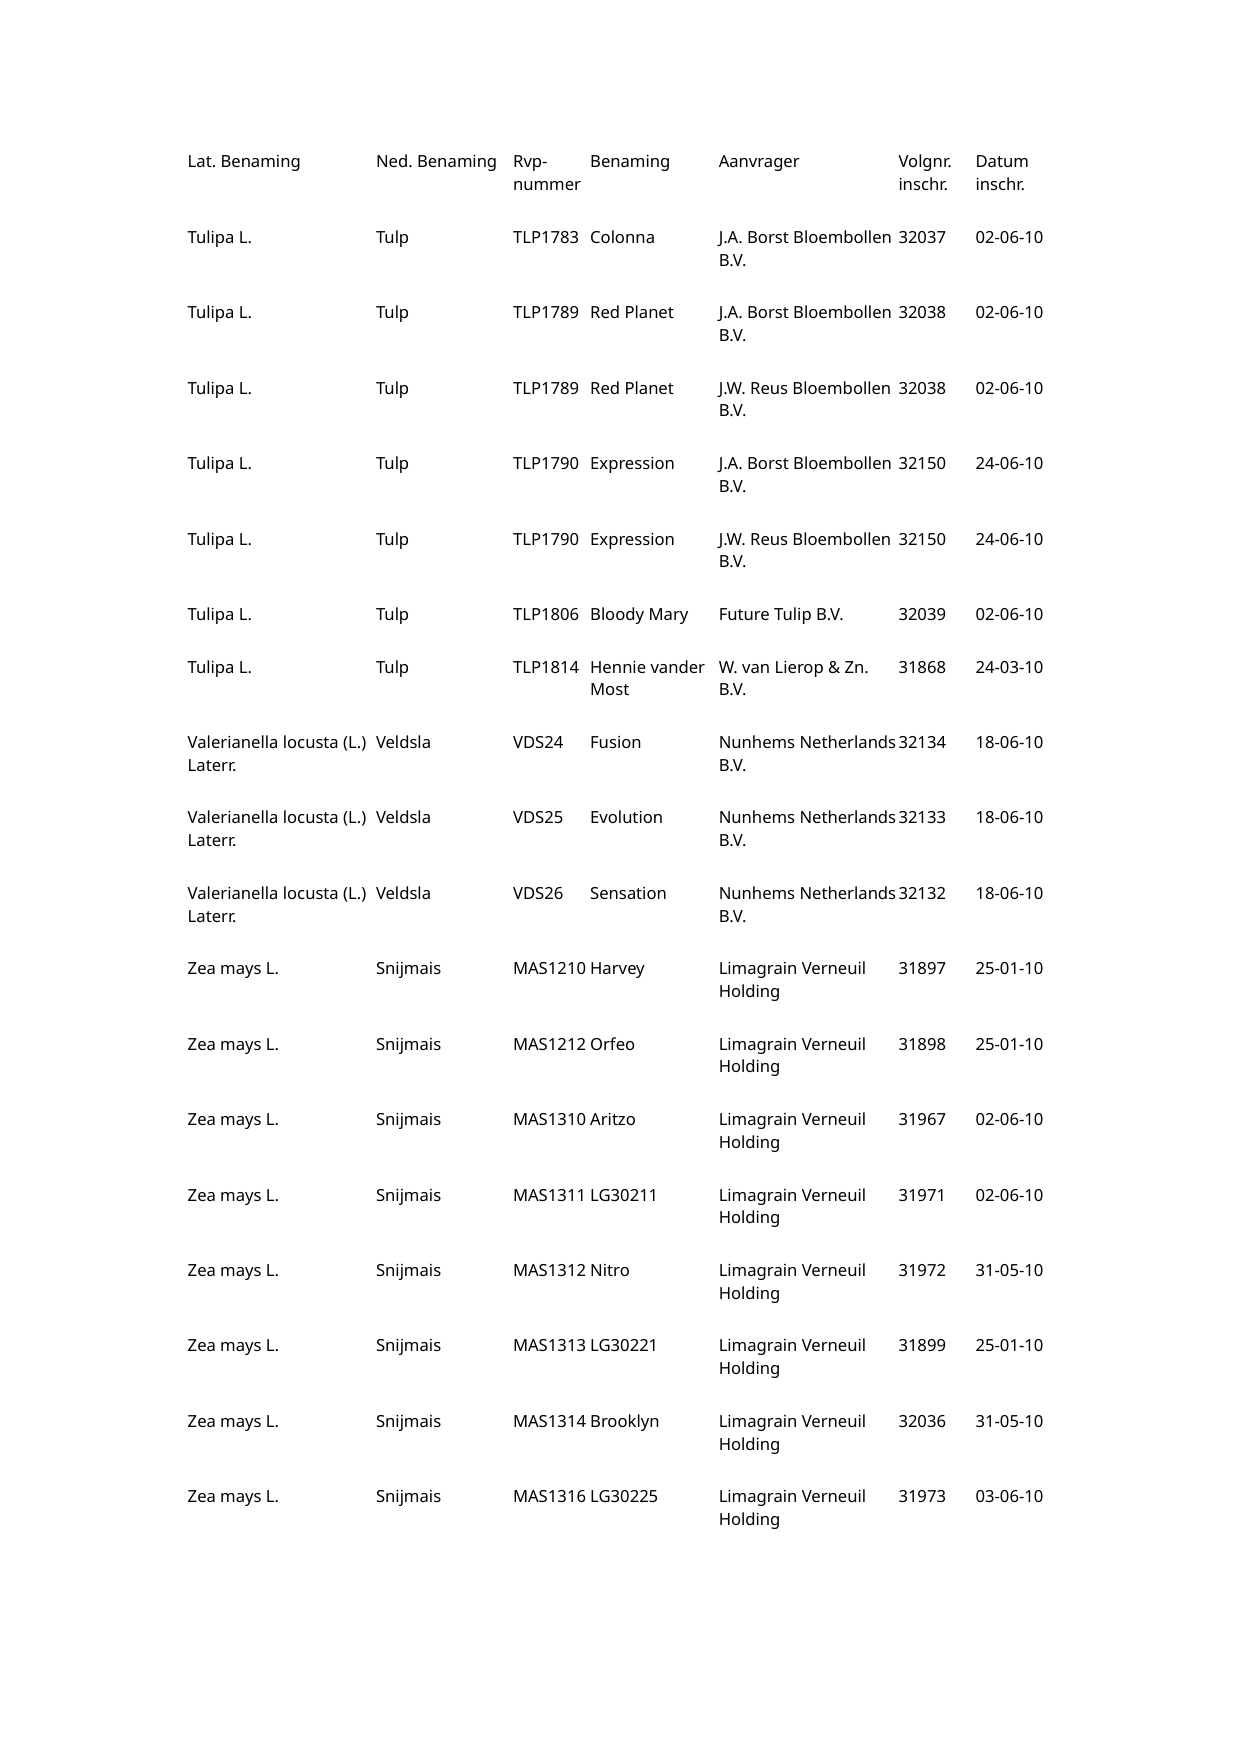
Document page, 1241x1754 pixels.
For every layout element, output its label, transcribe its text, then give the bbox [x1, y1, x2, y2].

table_cell Valerianella locusta (L.) Laterr. [188, 731, 376, 806]
table_cell Tulipa L. [188, 527, 376, 602]
table_cell J.A. Borst Bloembollen B.V. [719, 301, 898, 376]
table_cell Limagrain Verneuil Holding [719, 1108, 898, 1183]
table_cell LG30221 [590, 1334, 718, 1409]
table_cell Colonna [590, 225, 718, 301]
table_cell 32036 [898, 1409, 975, 1485]
table_cell Limagrain Verneuil Holding [719, 1032, 898, 1108]
table_cell Tulp [376, 376, 513, 452]
table_header Datum inschr. [975, 150, 1053, 225]
table_cell Veldsla [376, 731, 513, 806]
table_cell Future Tulip B.V. [719, 603, 898, 655]
table_cell MAS1316 [513, 1485, 590, 1560]
table_cell Valerianella locusta (L.) Laterr. [188, 881, 376, 957]
table_cell Limagrain Verneuil Holding [719, 1485, 898, 1560]
table_cell W. van Lierop & Zn. B.V. [719, 655, 898, 731]
table_cell 02-06-10 [975, 225, 1053, 301]
table_cell Limagrain Verneuil Holding [719, 1259, 898, 1334]
table_cell Snijmais [376, 1108, 513, 1183]
table_cell Tulipa L. [188, 452, 376, 527]
table_cell Snijmais [376, 1183, 513, 1258]
table_cell 32132 [898, 881, 975, 957]
table_cell Zea mays L. [188, 1409, 376, 1485]
table_cell TLP1783 [513, 225, 590, 301]
table_cell 32150 [898, 452, 975, 527]
table_cell 02-06-10 [975, 603, 1053, 655]
table_cell Snijmais [376, 1485, 513, 1560]
table_cell 02-06-10 [975, 1108, 1053, 1183]
table_cell 31972 [898, 1259, 975, 1334]
table_header Aanvrager [719, 150, 898, 225]
table_cell VDS24 [513, 731, 590, 806]
table_cell TLP1789 [513, 376, 590, 452]
table_cell 32133 [898, 806, 975, 881]
table_cell 32039 [898, 603, 975, 655]
table_cell Expression [590, 527, 718, 602]
table_cell 31897 [898, 957, 975, 1032]
table_cell MAS1313 [513, 1334, 590, 1409]
table_cell 24-06-10 [975, 527, 1053, 602]
table_cell MAS1210 [513, 957, 590, 1032]
table_cell 18-06-10 [975, 881, 1053, 957]
table_cell TLP1814 [513, 655, 590, 731]
table_cell Snijmais [376, 957, 513, 1032]
table_cell Snijmais [376, 1409, 513, 1485]
table_cell Tulipa L. [188, 225, 376, 301]
table_cell 31868 [898, 655, 975, 731]
table_cell Red Planet [590, 376, 718, 452]
table_cell 31-05-10 [975, 1259, 1053, 1334]
table_cell 31-05-10 [975, 1409, 1053, 1485]
table_cell VDS25 [513, 806, 590, 881]
table_header Benaming [590, 150, 718, 225]
table_cell Brooklyn [590, 1409, 718, 1485]
table_header Rvp- nummer [513, 150, 590, 225]
table_cell 31971 [898, 1183, 975, 1258]
table_cell Tulp [376, 301, 513, 376]
table_header Ned. Benaming [376, 150, 513, 225]
table_cell TLP1806 [513, 603, 590, 655]
table_cell 32037 [898, 225, 975, 301]
table_cell MAS1310 [513, 1108, 590, 1183]
table_cell Evolution [590, 806, 718, 881]
table_cell Tulp [376, 452, 513, 527]
table_cell 25-01-10 [975, 1032, 1053, 1108]
table_cell Nitro [590, 1259, 718, 1334]
table_cell Zea mays L. [188, 957, 376, 1032]
table_cell TLP1790 [513, 527, 590, 602]
table_cell VDS26 [513, 881, 590, 957]
table_cell Tulipa L. [188, 301, 376, 376]
table_cell Valerianella locusta (L.) Laterr. [188, 806, 376, 881]
table_cell J.W. Reus Bloembollen B.V. [719, 376, 898, 452]
table_cell TLP1790 [513, 452, 590, 527]
table_cell J.A. Borst Bloembollen B.V. [719, 225, 898, 301]
table_cell LG30225 [590, 1485, 718, 1560]
table_cell Zea mays L. [188, 1108, 376, 1183]
table_cell Nunhems Netherlands B.V. [719, 731, 898, 806]
table_cell Limagrain Verneuil Holding [719, 1183, 898, 1258]
table_cell Tulp [376, 527, 513, 602]
table_cell MAS1314 [513, 1409, 590, 1485]
table_cell J.W. Reus Bloembollen B.V. [719, 527, 898, 602]
table_cell Hennie vander Most [590, 655, 718, 731]
table_cell Snijmais [376, 1334, 513, 1409]
table_cell Tulipa L. [188, 655, 376, 731]
table_cell J.A. Borst Bloembollen B.V. [719, 452, 898, 527]
table_cell 25-01-10 [975, 957, 1053, 1032]
table_cell Tulipa L. [188, 603, 376, 655]
table_cell Zea mays L. [188, 1183, 376, 1258]
table_cell 31898 [898, 1032, 975, 1108]
table_cell Aritzo [590, 1108, 718, 1183]
table_cell Veldsla [376, 806, 513, 881]
table_cell MAS1212 [513, 1032, 590, 1108]
table_cell MAS1312 [513, 1259, 590, 1334]
table_cell 02-06-10 [975, 301, 1053, 376]
table_cell 02-06-10 [975, 376, 1053, 452]
table_cell 24-06-10 [975, 452, 1053, 527]
table_cell 18-06-10 [975, 806, 1053, 881]
table_cell Snijmais [376, 1259, 513, 1334]
table_cell Limagrain Verneuil Holding [719, 957, 898, 1032]
table_cell Bloody Mary [590, 603, 718, 655]
table_cell Orfeo [590, 1032, 718, 1108]
table_cell TLP1789 [513, 301, 590, 376]
table_cell Zea mays L. [188, 1485, 376, 1560]
table_cell Harvey [590, 957, 718, 1032]
table_cell Nunhems Netherlands B.V. [719, 881, 898, 957]
table_cell LG30211 [590, 1183, 718, 1258]
table_cell Tulipa L. [188, 376, 376, 452]
table_cell 25-01-10 [975, 1334, 1053, 1409]
table_cell 31967 [898, 1108, 975, 1183]
table_cell Tulp [376, 603, 513, 655]
table_cell MAS1311 [513, 1183, 590, 1258]
table_cell 02-06-10 [975, 1183, 1053, 1258]
table_cell 31973 [898, 1485, 975, 1560]
table_cell 03-06-10 [975, 1485, 1053, 1560]
table_cell Expression [590, 452, 718, 527]
table_cell Sensation [590, 881, 718, 957]
table_cell 31899 [898, 1334, 975, 1409]
table_cell Zea mays L. [188, 1259, 376, 1334]
table_cell Red Planet [590, 301, 718, 376]
table_header Volgnr. inschr. [898, 150, 975, 225]
table_cell Zea mays L. [188, 1334, 376, 1409]
table_cell 18-06-10 [975, 731, 1053, 806]
table_cell 24-03-10 [975, 655, 1053, 731]
table_cell 32038 [898, 376, 975, 452]
table_cell 32134 [898, 731, 975, 806]
table_cell Tulp [376, 225, 513, 301]
table_cell Snijmais [376, 1032, 513, 1108]
table_cell Nunhems Netherlands B.V. [719, 806, 898, 881]
table_cell Veldsla [376, 881, 513, 957]
table_cell Limagrain Verneuil Holding [719, 1409, 898, 1485]
table_cell Tulp [376, 655, 513, 731]
table_header Lat. Benaming [188, 150, 376, 225]
table_cell Fusion [590, 731, 718, 806]
table_cell 32150 [898, 527, 975, 602]
table_cell Limagrain Verneuil Holding [719, 1334, 898, 1409]
table_cell Zea mays L. [188, 1032, 376, 1108]
table_cell 32038 [898, 301, 975, 376]
